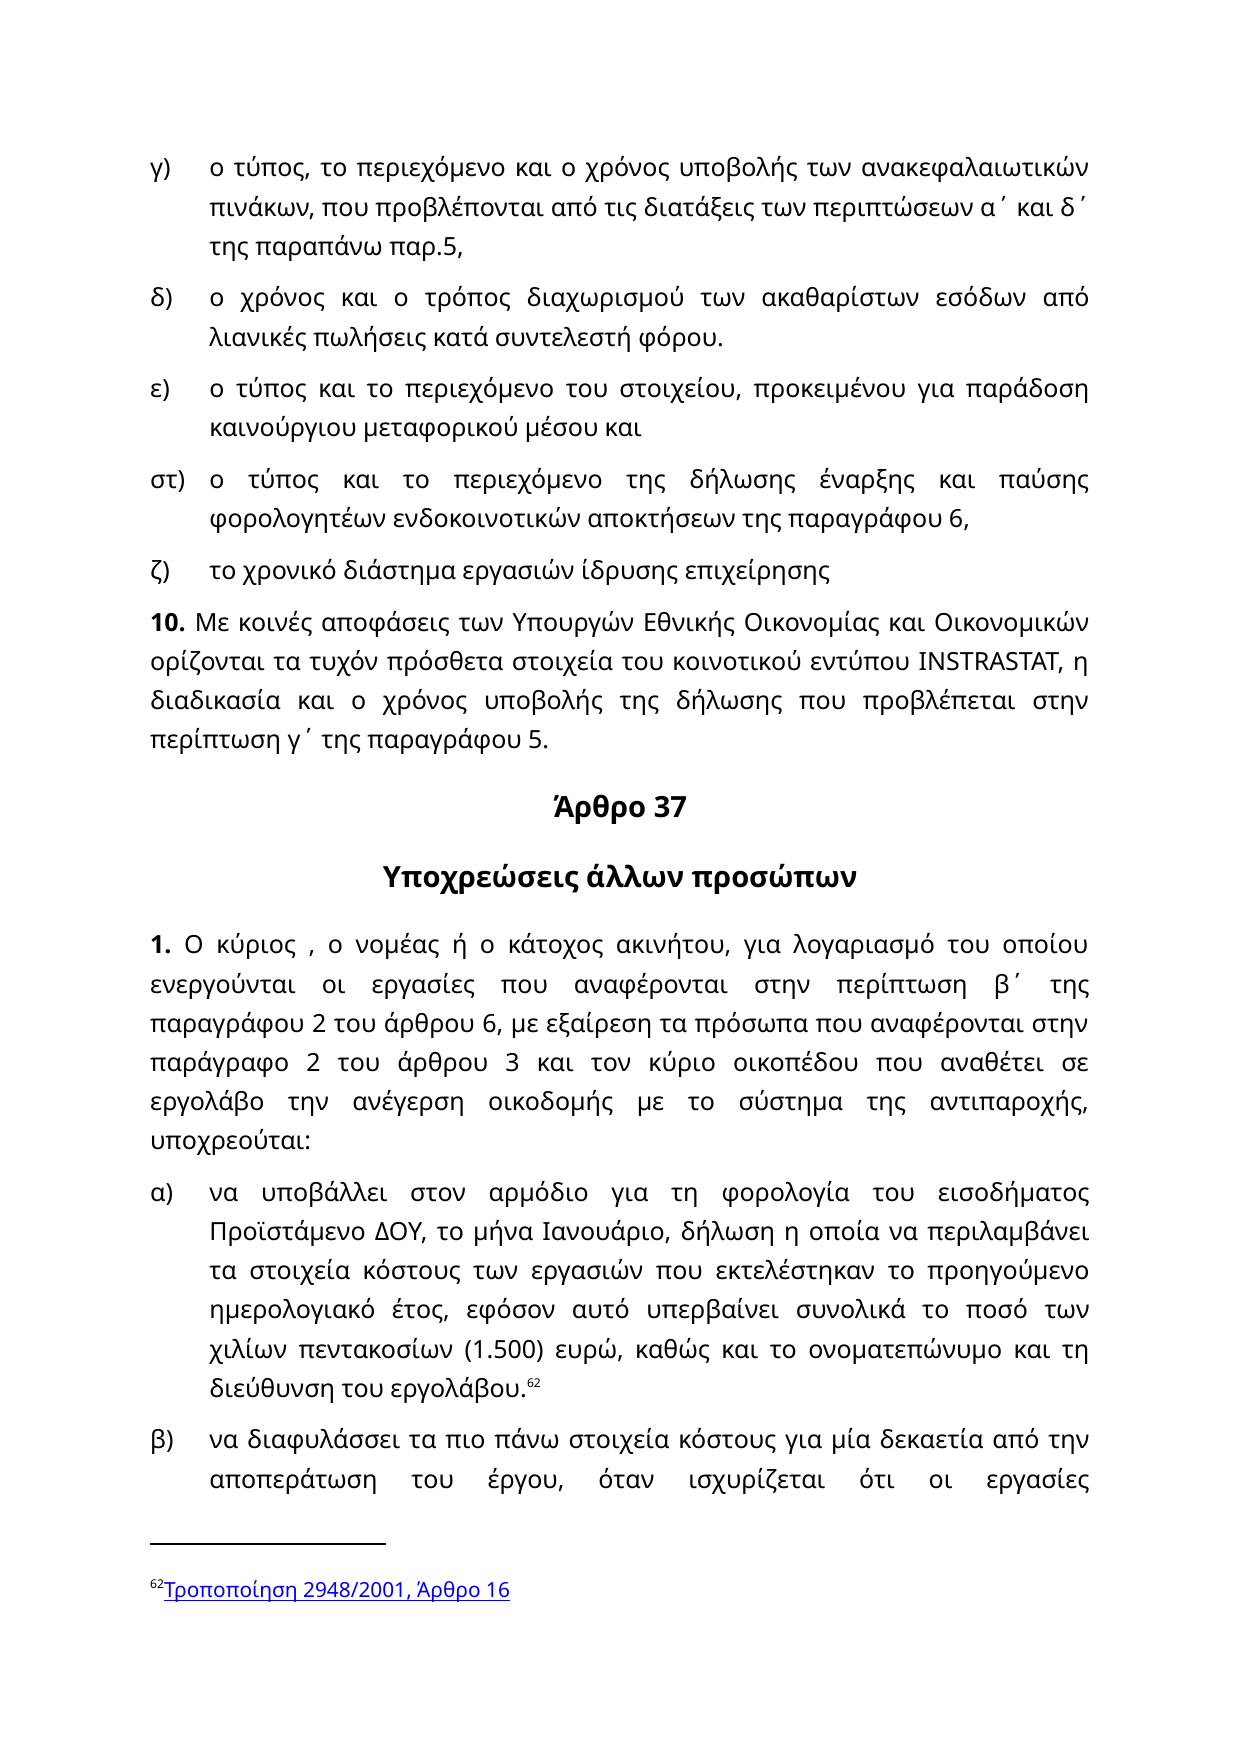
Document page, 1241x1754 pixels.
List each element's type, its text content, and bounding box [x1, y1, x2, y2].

subtitle Άρθρο 37 [150, 786, 1090, 826]
text 1. Ο κύριος , ο νομέας ή ο κάτοχος ακινήτου, για λογαριασμό του οποίου ενεργούνται οι εργασίες που αναφέρονται στην περίπτωση β΄ της παραγράφου 2 του άρθρου 6, με εξαίρεση τα πρόσωπα που αναφέρονται στην παράγραφο 2 του άρθρου 3 και τον κύριο οικοπέδου που αναθέτει σε εργολάβο την ανέγερση οικοδομής με το σύστημα της αντιπαροχής, υποχρεούται: [150, 927, 1090, 1157]
list α) να υποβάλλει στον αρμόδιο για τη φορολογία του εισοδήματος Προϊστάμενο ΔΟΥ, το μήνα Ιανουάριο, δήλωση η οποία να περιλαμβάνει τα στοιχεία κόστους των εργασιών που εκτελέστηκαν το προηγούμενο ημερολογιακό έτος, εφόσον αυτό υπερβαίνει συνολικά το ποσό των χιλίων πεντακοσίων (1.500) ευρώ, καθώς και το ονοματεπώνυμο και τη διεύθυνση του εργολάβου. [150, 1174, 1090, 1404]
list στ) ο τύπος και το περιεχόμενο της δήλωσης έναρξης και παύσης φορολογητέων ενδοκοινοτικών αποκτήσεων της παραγράφου 6, [150, 462, 1090, 535]
list ζ) το χρονικό διάστημα εργασιών ίδρυσης επιχείρησης [150, 552, 1090, 587]
subtitle Υποχρεώσεις άλλων προσώπων [150, 856, 1090, 896]
list β) να διαφυλάσσει τα πιο πάνω στοιχεία κόστους για μία δεκαετία από την αποπεράτωση του έργου, όταν ισχυρίζεται ότι οι εργασίες [150, 1422, 1090, 1495]
list δ) ο χρόνος και ο τρόπος διαχωρισμού των ακαθαρίστων εσόδων από λιανικές πωλήσεις κατά συντελεστή φόρου. [150, 280, 1090, 353]
list γ) ο τύπος, το περιεχόμενο και ο χρόνος υποβολής των ανακεφαλαιωτικών πινάκων, που προβλέπονται από τις διατάξεις των περιπτώσεων α΄ και δ΄ της παραπάνω παρ.5, [150, 150, 1090, 262]
text 10. Με κοινές αποφάσεις των Υπουργών Εθνικής Οικονομίας και Οικονομικών ορίζονται τα τυχόν πρόσθετα στοιχεία του κοινοτικού εντύπου INSTRASTAT, η διαδικασία και ο χρόνος υποβολής της δήλωσης που προβλέπεται στην περίπτωση γ΄ της παραγράφου 5. [150, 604, 1090, 756]
list ε) ο τύπος και το περιεχόμενο του στοιχείου, προκειμένου για παράδοση καινούργιου μεταφορικού μέσου και [150, 371, 1090, 444]
text Τροποποίηση 2948/2001, Άρθρο 16 [150, 1576, 1090, 1604]
